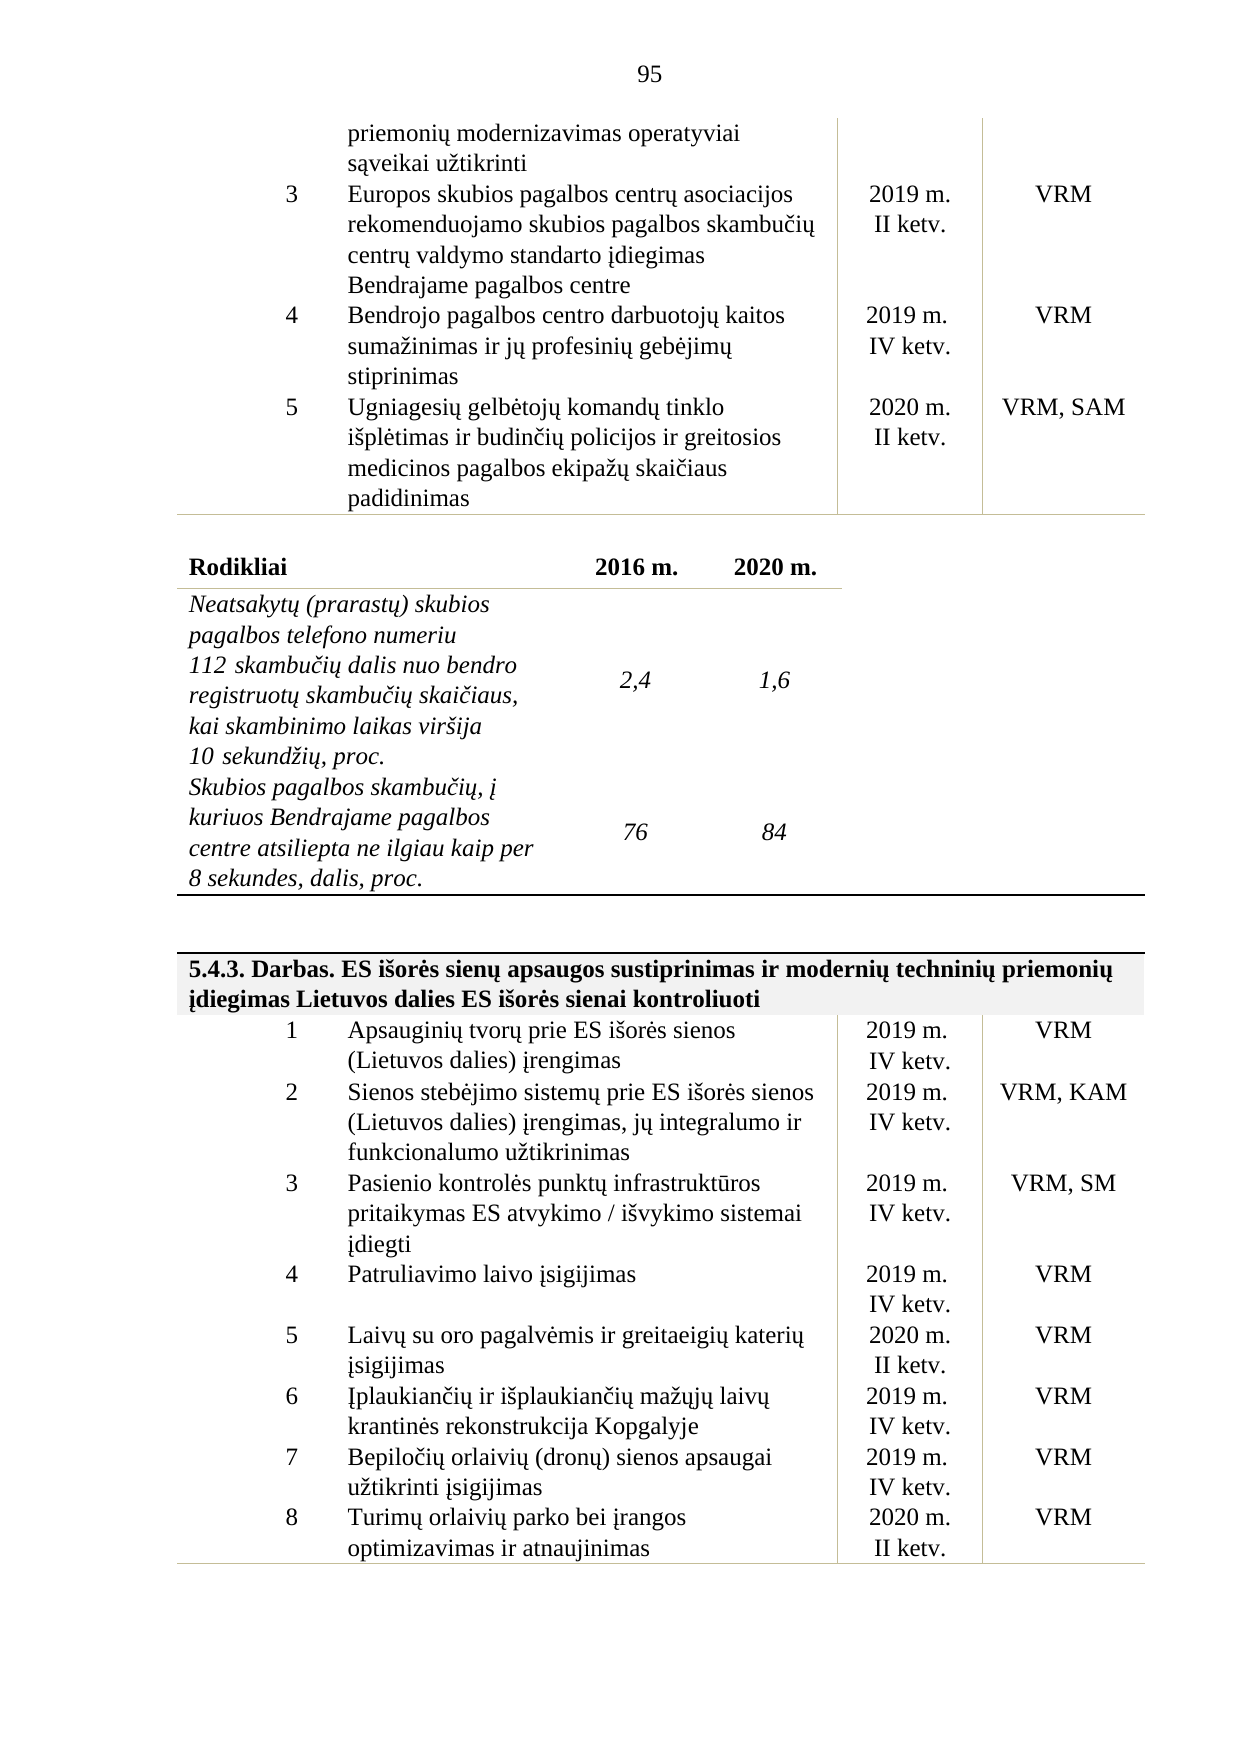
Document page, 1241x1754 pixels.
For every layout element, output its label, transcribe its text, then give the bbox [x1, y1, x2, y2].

table_cell [982, 546, 1144, 588]
table_cell [336, 515, 532, 546]
table_cell VRM [983, 1503, 1144, 1563]
table_cell Laivų su oro pagalvėmis ir greitaeigių katerių įsigijimas [336, 1320, 837, 1381]
table_cell 2020 m. [708, 546, 842, 588]
table_cell VRM [983, 1320, 1144, 1381]
table_cell 2020 m. II ketv. [838, 392, 982, 513]
table_cell [565, 515, 708, 546]
table_cell [177, 1259, 247, 1320]
table_cell [336, 896, 532, 952]
table_cell [177, 392, 247, 513]
table_cell [532, 1564, 564, 1596]
table_cell [177, 1168, 247, 1259]
table_cell Bepiločių orlaivių (dronų) sienos apsaugai užtikrinti įsigijimas [336, 1442, 837, 1502]
table_cell Pasienio kontrolės punktų infrastruktūros pritaikymas ES atvykimo / išvykimo sistemai įdiegti [336, 1168, 837, 1259]
table_cell 2020 m. II ketv. [838, 1320, 982, 1381]
table_cell [177, 1015, 247, 1077]
table_cell 2019 m. IV ketv. [838, 1442, 982, 1502]
table_cell Įplaukiančių ir išplaukiančių mažųjų laivų krantinės rekonstrukcija Kopgalyje [336, 1381, 837, 1442]
table_cell Apsauginių tvorų prie ES išorės sienos (Lietuvos dalies) įrengimas [336, 1015, 837, 1077]
table_cell Bendrojo pagalbos centro darbuotojų kaitos sumažinimas ir jų profesinių gebėjimų stiprinimas [336, 301, 837, 392]
table_cell [982, 515, 1144, 546]
table_cell 8 [247, 1503, 336, 1563]
table_cell priemonių modernizavimas operatyviai sąveikai užtikrinti [336, 118, 837, 179]
table_cell [982, 772, 1144, 893]
table_cell 4 [247, 301, 336, 392]
table_cell [532, 515, 564, 546]
table_cell [842, 546, 982, 588]
table_cell Turimų orlaivių parko bei įrangos optimizavimas ir atnaujinimas [336, 1503, 837, 1563]
table_cell 2019 m. IV ketv. [838, 1015, 982, 1077]
table_cell [842, 772, 982, 893]
table_cell [842, 515, 982, 546]
table_cell 3 [247, 1168, 336, 1259]
table_cell [177, 896, 247, 952]
table_cell [565, 896, 708, 952]
table_cell 2 [247, 1077, 336, 1168]
table_cell VRM [983, 1442, 1144, 1502]
table_cell [983, 118, 1144, 179]
table_cell 7 [247, 1442, 336, 1502]
table_cell VRM [983, 1381, 1144, 1442]
table_cell Sienos stebėjimo sistemų prie ES išorės sienos (Lietuvos dalies) įrengimas, jų integralumo ir funkcionalumo užtikrinimas [336, 1077, 837, 1168]
table_cell VRM [983, 179, 1144, 301]
table_cell [842, 588, 982, 772]
table_cell [982, 896, 1144, 952]
table_cell [982, 1564, 1144, 1596]
table_cell VRM, KAM [983, 1077, 1144, 1168]
table_cell [177, 1381, 247, 1442]
table_cell Patruliavimo laivo įsigijimas [336, 1259, 837, 1320]
table_cell [336, 1564, 532, 1596]
table_cell Europos skubios pagalbos centrų asociacijos rekomenduojamo skubios pagalbos skambučių centrų valdymo standarto įdiegimas Bendrajame pagalbos centre [336, 179, 837, 301]
table_cell 5 [247, 1320, 336, 1381]
table_cell 2016 m. [565, 546, 708, 588]
table_cell Skubios pagalbos skambučių, į kuriuos Bendrajame pagalbos centre atsiliepta ne ilgiau kaip per 8 sekundes, dalis, proc. [177, 772, 564, 893]
table_cell [247, 1564, 336, 1596]
table_cell [708, 896, 842, 952]
table_cell [177, 1320, 247, 1381]
table_cell 5.4.3. Darbas. ES išorės sienų apsaugos sustiprinimas ir modernių techninių priemonių įdiegimas Lietuvos dalies ES išorės sienai kontroliuoti [177, 954, 1144, 1015]
table_cell 2020 m. II ketv. [838, 1503, 982, 1563]
table_cell 1,6 [708, 589, 842, 772]
table_cell VRM [983, 1259, 1144, 1320]
table_cell Rodikliai [177, 546, 564, 588]
table_cell [177, 1442, 247, 1502]
table_cell 76 [565, 772, 708, 893]
table_cell 2019 m. IV ketv. [838, 1168, 982, 1259]
table_cell 4 [247, 1259, 336, 1320]
table_cell [177, 179, 247, 301]
table_cell [842, 1564, 982, 1596]
table_cell [838, 118, 982, 179]
table_cell [247, 515, 336, 546]
table_cell [532, 896, 564, 952]
table_cell [708, 1564, 842, 1596]
table_cell [247, 896, 336, 952]
table_cell Neatsakytų (prarastų) skubios pagalbos telefono numeriu 112 skambučių dalis nuo bendro registruotų skambučių skaičiaus, kai skambinimo laikas viršija 10 sekundžių, proc. [177, 589, 564, 772]
table_cell [177, 1503, 247, 1563]
table_cell 2019 m. II ketv. [838, 179, 982, 301]
table_cell [177, 1077, 247, 1168]
table_cell [247, 118, 336, 179]
table_cell 2019 m. IV ketv. [838, 1077, 982, 1168]
table_cell 1 [247, 1015, 336, 1077]
table_cell Ugniagesių gelbėtojų komandų tinklo išplėtimas ir budinčių policijos ir greitosios medicinos pagalbos ekipažų skaičiaus padidinimas [336, 392, 837, 513]
table_cell [177, 301, 247, 392]
table_cell 84 [708, 772, 842, 893]
table_cell [565, 1564, 708, 1596]
table_cell [177, 1564, 247, 1596]
table_cell [842, 896, 982, 952]
table_cell [177, 515, 247, 546]
table_cell 3 [247, 179, 336, 301]
table_cell [708, 515, 842, 546]
table_cell VRM, SM [983, 1168, 1144, 1259]
table_cell 6 [247, 1381, 336, 1442]
table_cell 5 [247, 392, 336, 513]
table_cell 2019 m. IV ketv. [838, 301, 982, 392]
table_cell VRM, SAM [983, 392, 1144, 513]
table_cell 2,4 [565, 589, 708, 772]
table_cell VRM [983, 1015, 1144, 1077]
table_cell VRM [983, 301, 1144, 392]
table_cell [982, 588, 1144, 772]
table_cell 2019 m. IV ketv. [838, 1259, 982, 1320]
table_cell 2019 m. IV ketv. [838, 1381, 982, 1442]
table_cell [177, 118, 247, 179]
